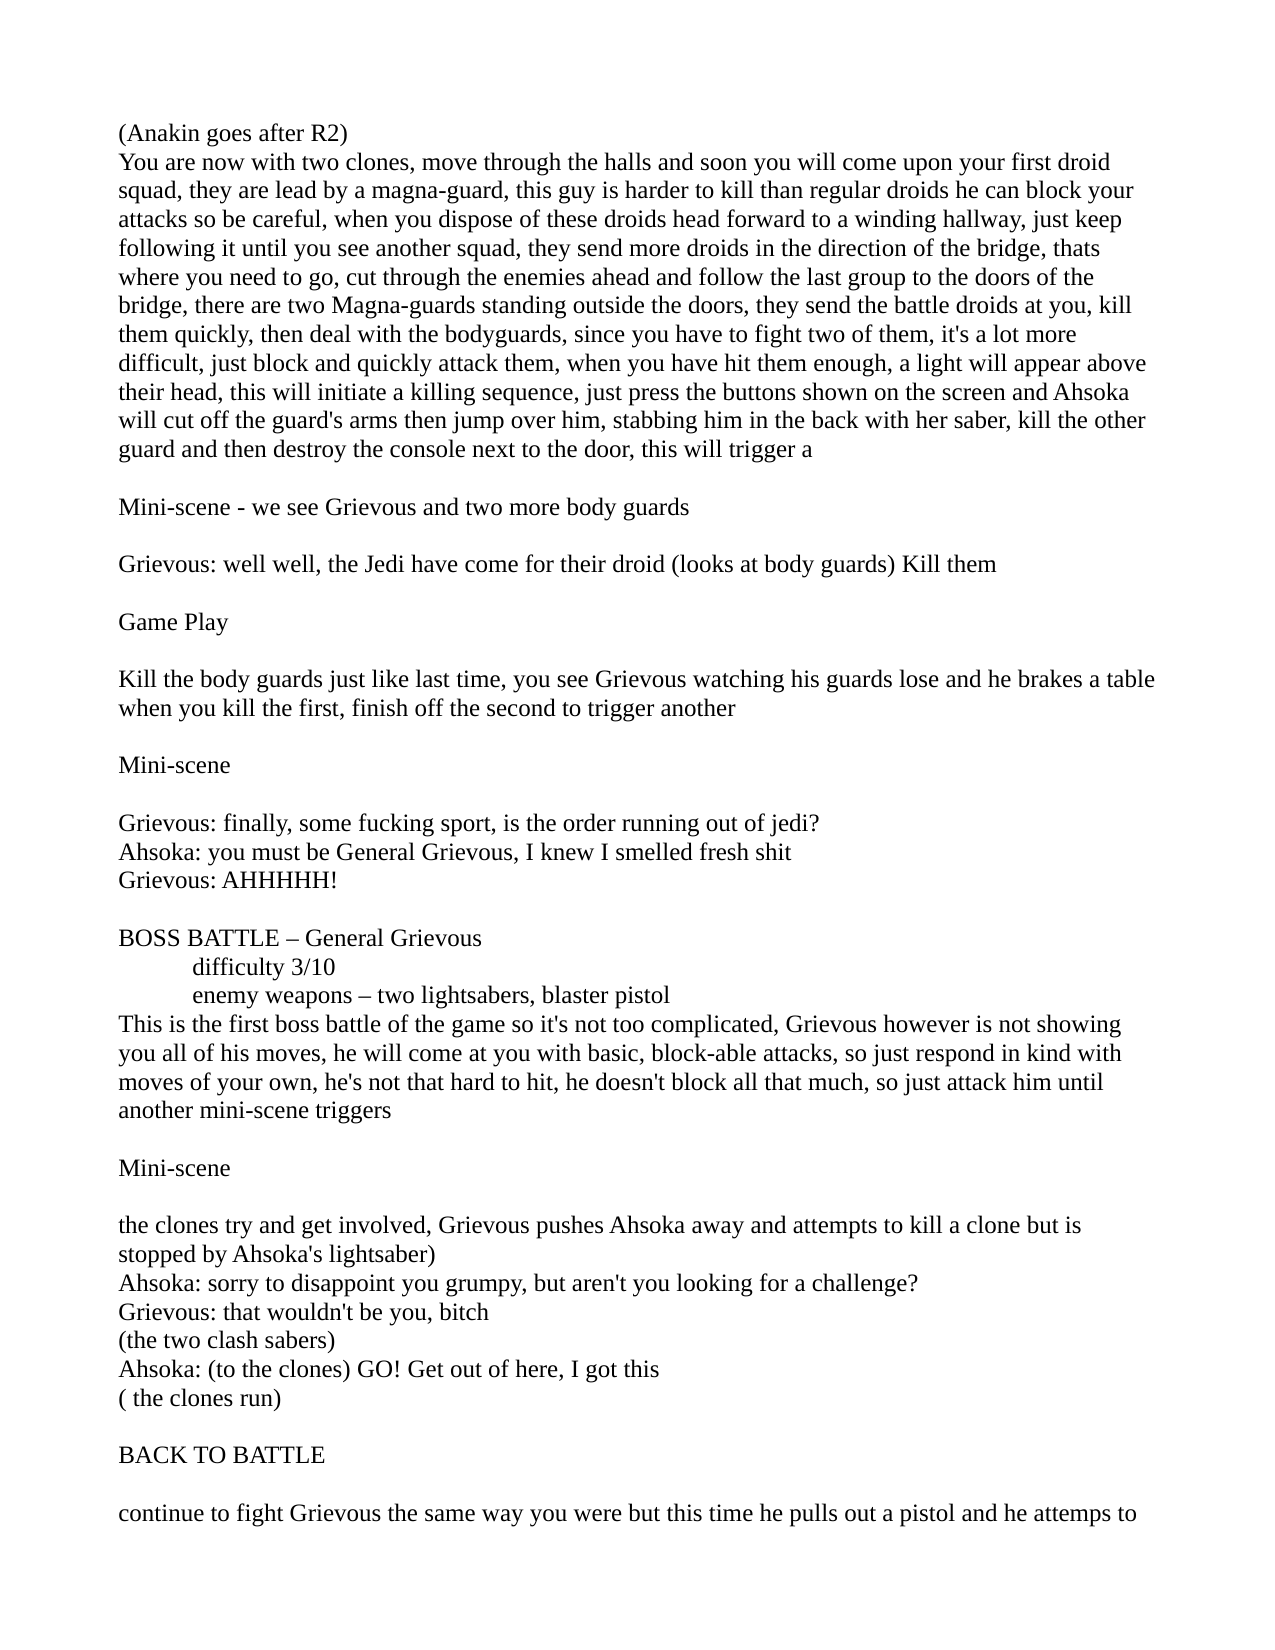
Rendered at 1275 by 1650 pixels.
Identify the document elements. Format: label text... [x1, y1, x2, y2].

text Grievous: AHHHHH! [118, 866, 1157, 894]
text Grievous: that wouldn't be you, bitch [118, 1297, 1157, 1326]
text continue to fight Grievous the same way you were but this time he pulls out a pistol and he attemps to [118, 1498, 1157, 1527]
text enemy weapons – two lightsabers, blaster pistol [118, 981, 1157, 1009]
text Mini-scene - we see Grievous and two more body guards [118, 492, 1157, 521]
text Ahsoka: (to the clones) GO! Get out of here, I got this [118, 1354, 1157, 1383]
text BACK TO BATTLE [118, 1441, 1157, 1469]
text (the two clash sabers) [118, 1326, 1157, 1354]
text Grievous: well well, the Jedi have come for their droid (looks at body guards) Kill them [118, 549, 1157, 578]
text Kill the body guards just like last time, you see Grievous watching his guards lose and he brakes a table when you kill the first, finish off the second to trigger another [118, 664, 1157, 722]
text Mini-scene [118, 1153, 1157, 1182]
text Ahsoka: sorry to disappoint you grumpy, but aren't you looking for a challenge? [118, 1268, 1157, 1297]
text the clones try and get involved, Grievous pushes Ahsoka away and attempts to kill a clone but is stopped by Ahsoka's lightsaber) [118, 1211, 1157, 1268]
text Mini-scene [118, 751, 1157, 779]
text difficulty 3/10 [118, 952, 1157, 981]
text You are now with two clones, move through the halls and soon you will come upon your first droid squad, they are lead by a magna-guard, this guy is harder to kill than regular droids he can block your attacks so be careful, when you dispose of these droids head forward to a winding hallway, just keep following it until you see another squad, they send more droids in the direction of the bridge, thats where you need to go, cut through the enemies ahead and follow the last group to the doors of the bridge, there are two Magna-guards standing outside the doors, they send the battle droids at you, kill them quickly, then deal with the bodyguards, since you have to fight two of them, it's a lot more difficult, just block and quickly attack them, when you have hit them enough, a light will appear above their head, this will initiate a killing sequence, just press the buttons shown on the screen and Ahsoka will cut off the guard's arms then jump over him, stabbing him in the back with her saber, kill the other guard and then destroy the console next to the door, this will trigger a [118, 147, 1157, 463]
text Ahsoka: you must be General Grievous, I knew I smelled fresh shit [118, 837, 1157, 866]
text BOSS BATTLE – General Grievous [118, 923, 1157, 952]
text ( the clones run) [118, 1383, 1157, 1412]
text Game Play [118, 607, 1157, 636]
text This is the first boss battle of the game so it's not too complicated, Grievous however is not showing you all of his moves, he will come at you with basic, block-able attacks, so just respond in kind with moves of your own, he's not that hard to hit, he doesn't block all that much, so just attack him until another mini-scene triggers [118, 1009, 1157, 1124]
text Grievous: finally, some fucking sport, is the order running out of jedi? [118, 808, 1157, 837]
text (Anakin goes after R2) [118, 118, 1157, 147]
